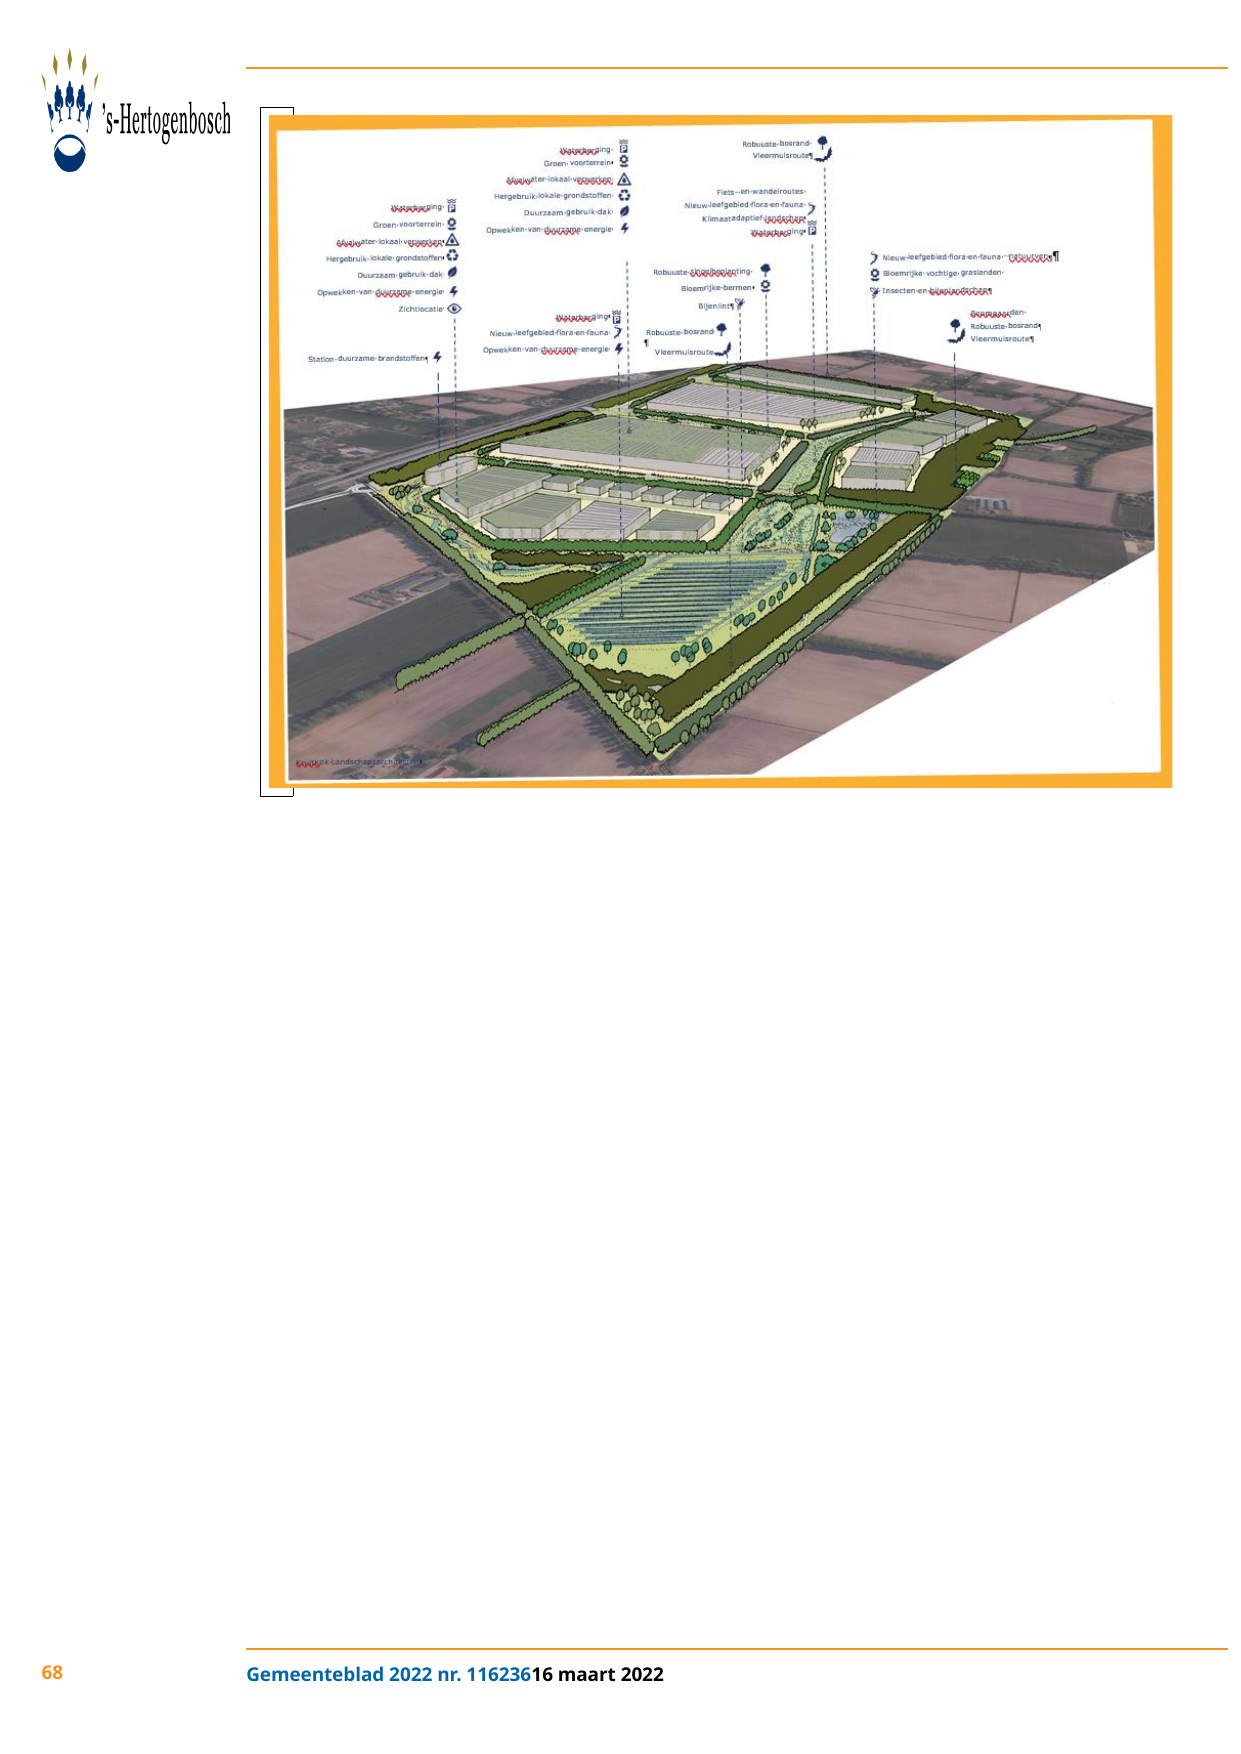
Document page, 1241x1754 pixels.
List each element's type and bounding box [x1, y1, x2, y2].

picture [41, 47, 231, 172]
picture [268, 115, 1173, 788]
